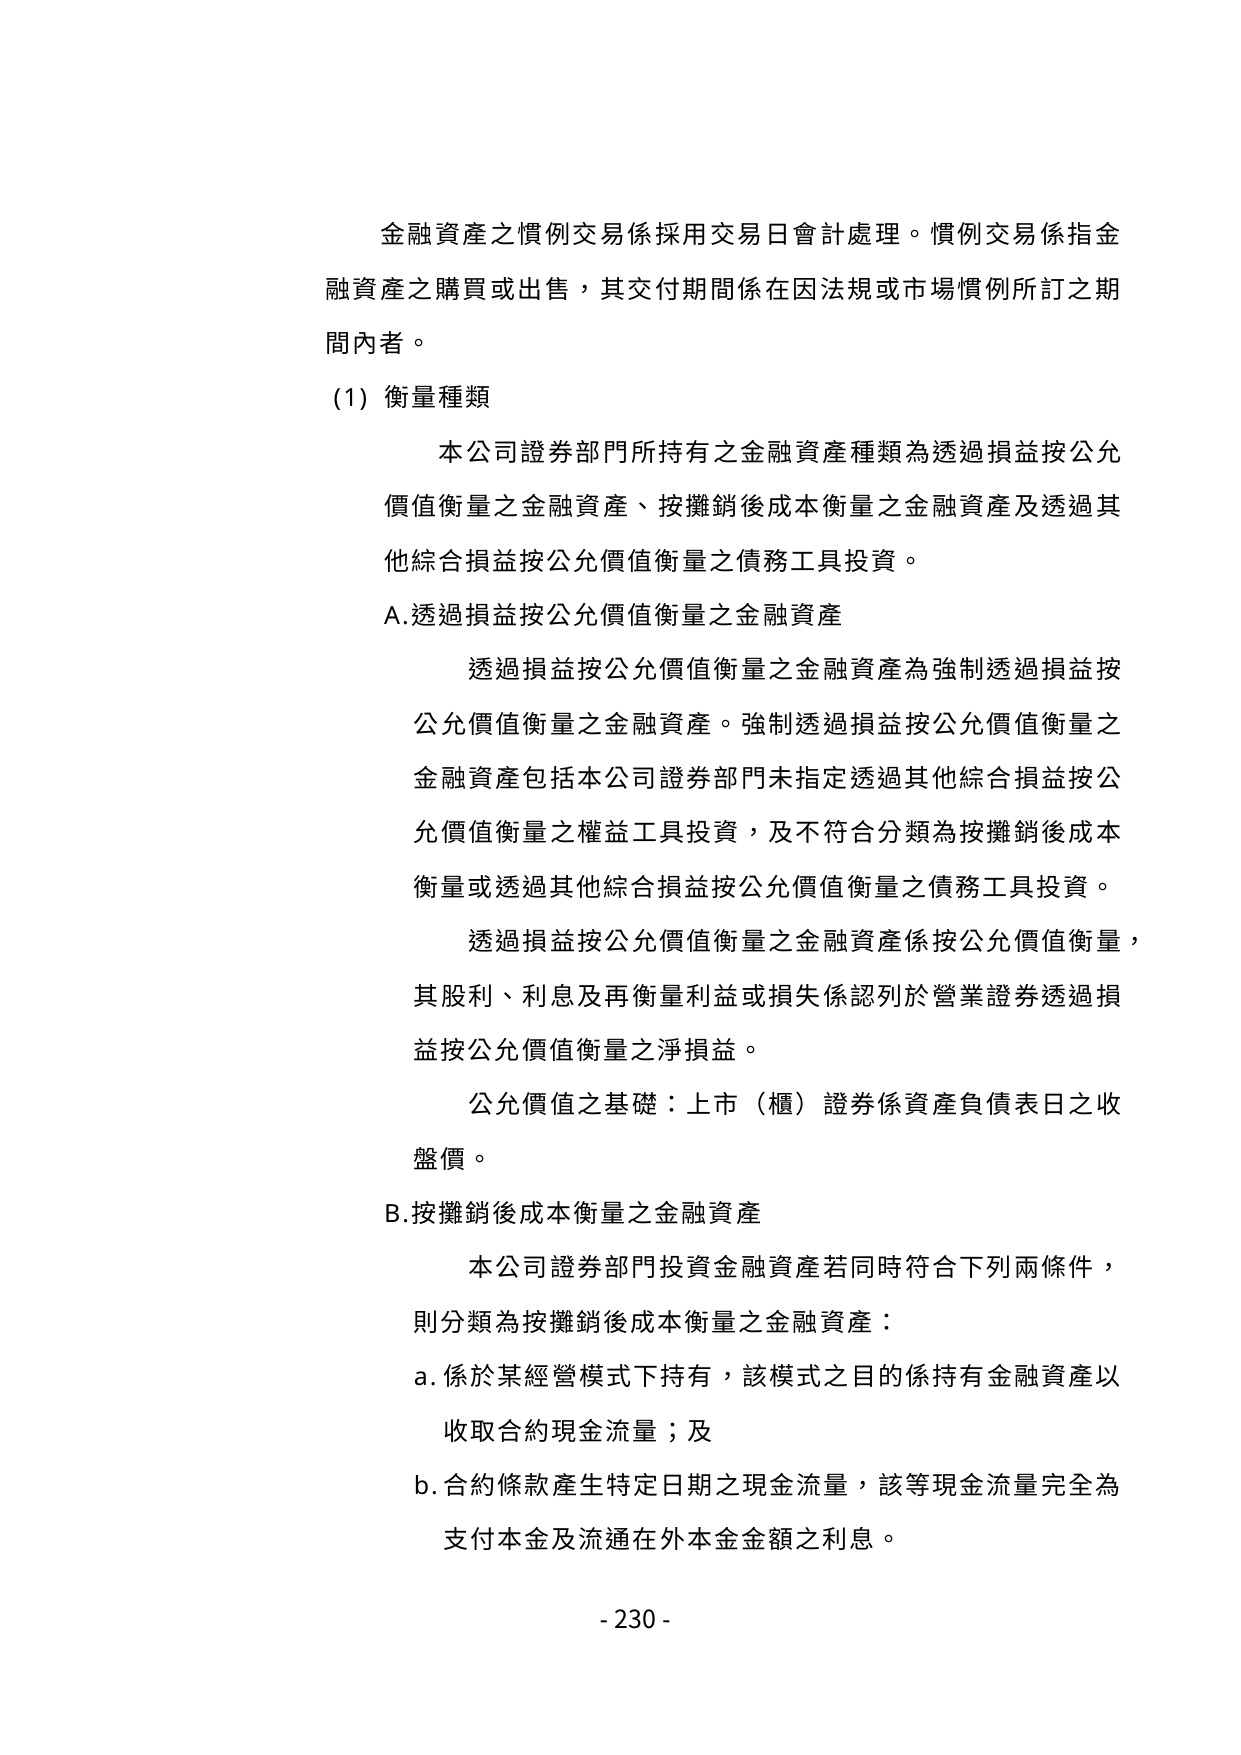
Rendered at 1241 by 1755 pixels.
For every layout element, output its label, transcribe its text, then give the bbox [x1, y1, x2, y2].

text 透過損益按公允價值衡量之金融資產係按公允價值衡量，其股利、利息及再衡量利益或損失係認列於營業證券透過損益按公允價值衡量之淨損益。 [413, 922, 1122, 1067]
text A.透過損益按公允價值衡量之金融資產 [384, 595, 1122, 632]
text a. 係於某經營模式下持有，該模式之目的係持有金融資產以收取合約現金流量；及 [413, 1357, 1122, 1447]
text b. 合約條款產生特定日期之現金流量，該等現金流量完全為支付本金及流通在外本金金額之利息。 [413, 1465, 1122, 1556]
text 透過損益按公允價值衡量之金融資產為強制透過損益按公允價值衡量之金融資產。強制透過損益按公允價值衡量之金融資產包括本公司證券部門未指定透過其他綜合損益按公允價值衡量之權益工具投資，及不符合分類為按攤銷後成本衡量或透過其他綜合損益按公允價值衡量之債務工具投資。 [413, 650, 1122, 903]
text 本公司證券部門所持有之金融資產種類為透過損益按公允價值衡量之金融資產、按攤銷後成本衡量之金融資產及透過其他綜合損益按公允價值衡量之債務工具投資。 [384, 432, 1122, 577]
text B.按攤銷後成本衡量之金融資產 [375, 1193, 1122, 1230]
text 本公司證券部門投資金融資產若同時符合下列兩條件，則分類為按攤銷後成本衡量之金融資產： [413, 1248, 1122, 1338]
text (1) 衡量種類 [325, 378, 1122, 414]
text 金融資產之慣例交易係採用交易日會計處理。慣例交易係指金融資產之購買或出售，其交付期間係在因法規或市場慣例所訂之期間內者。 [325, 215, 1122, 360]
text 公允價值之基礎：上市（櫃）證券係資產負債表日之收盤價。 [413, 1085, 1122, 1175]
